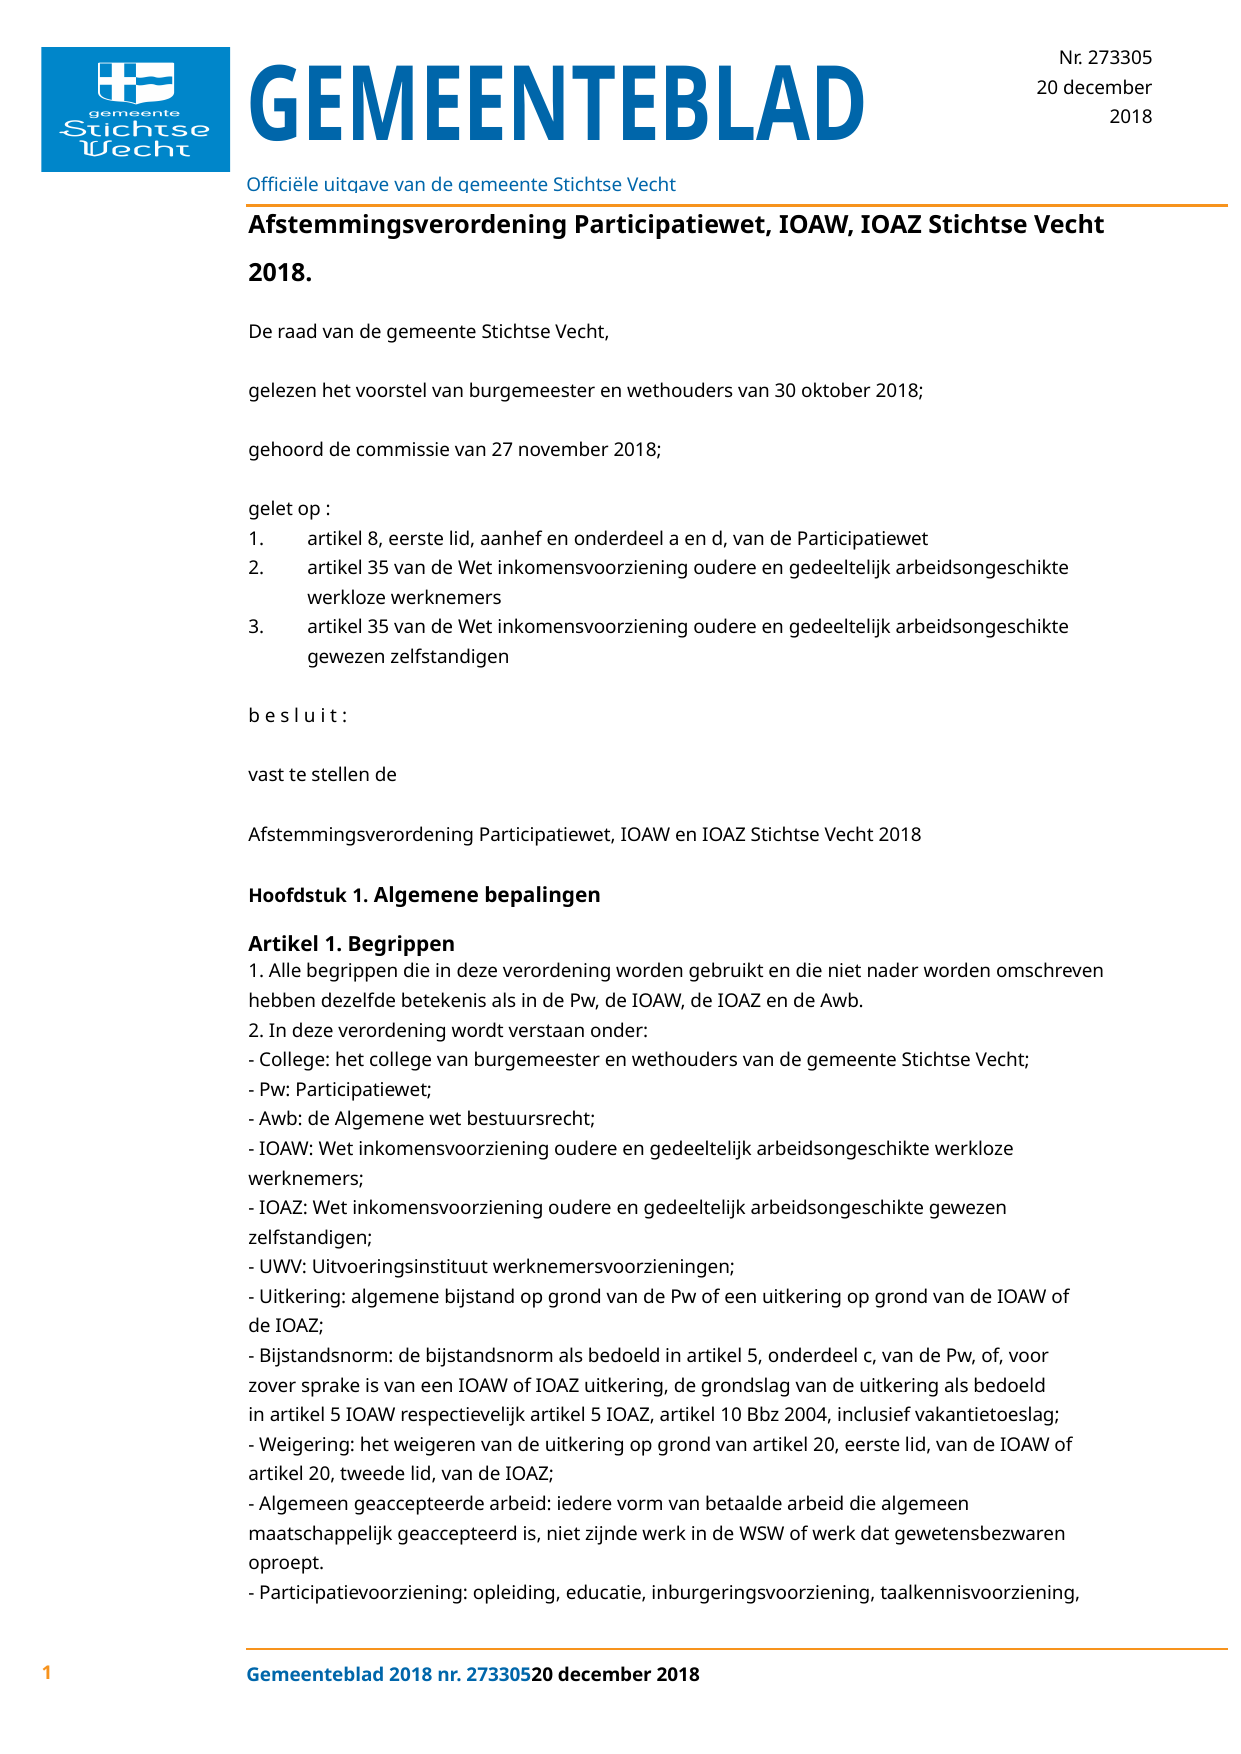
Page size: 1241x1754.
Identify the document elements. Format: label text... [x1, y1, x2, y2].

text Artikel 1. Begrippen [248, 929, 1152, 958]
text - IOAW: Wet inkomensvoorziening oudere en gedeeltelijk arbeidsongeschikte werkloze [248, 1135, 1152, 1161]
text in artikel 5 IOAW respectievelijk artikel 5 IOAZ, artikel 10 Bbz 2004, inclusief vakantietoeslag; [248, 1401, 1152, 1427]
text gelet op : [248, 495, 1152, 521]
picture [137, 63, 174, 103]
text artikel 20, tweede lid, van de IOAZ; [248, 1461, 1152, 1486]
text - Bijstandsnorm: de bijstandsnorm als bedoeld in artikel 5, onderdeel c, van de Pw, of, voor [248, 1342, 1152, 1368]
text - Participatievoorziening: opleiding, educatie, inburgeringsvoorziening, taalkennisvoorziening, [248, 1579, 1152, 1605]
text zover sprake is van een IOAW of IOAZ uitkering, de grondslag van de uitkering als bedoeld [248, 1372, 1152, 1398]
text de IOAZ; [248, 1313, 1152, 1338]
text 2. In deze verordening wordt verstaan onder: [248, 1017, 1152, 1043]
text werknemers; [248, 1165, 1152, 1191]
picture [99, 63, 135, 101]
text gehoord de commissie van 27 november 2018; [248, 436, 1152, 462]
list artikel 35 van de Wet inkomensvoorziening oudere en gedeeltelijk arbeidsongeschikte werkloze werknemers [248, 554, 1152, 610]
text b e s l u i t : [248, 702, 1152, 728]
text - Pw: Participatiewet; [248, 1076, 1152, 1102]
text maatschappelijk geaccepteerd is, niet zijnde werk in de WSW of werk dat gewetensbezwaren [248, 1520, 1152, 1546]
text - Weigering: het weigeren van de uitkering op grond van artikel 20, eerste lid, van de IOAW of [248, 1431, 1152, 1457]
text - Awb: de Algemene wet bestuursrecht; [248, 1106, 1152, 1131]
text Afstemmingsverordening Participatiewet, IOAW en IOAZ Stichtse Vecht 2018 [248, 821, 1152, 847]
text - Uitkering: algemene bijstand op grond van de Pw of een uitkering op grond van de IOAW of [248, 1283, 1152, 1309]
text - College: het college van burgemeester en wethouders van de gemeente Stichtse Vecht; [248, 1046, 1152, 1072]
text vast te stellen de [248, 762, 1152, 787]
text 1. Alle begrippen die in deze verordening worden gebruikt en die niet nader worden omschreven hebben dezelfde betekenis als in de Pw, de IOAW, de IOAZ en de Awb. [248, 958, 1152, 1013]
text oproept. [248, 1549, 1152, 1575]
text gelezen het voorstel van burgemeester en wethouders van 30 oktober 2018; [248, 377, 1152, 403]
text - IOAZ: Wet inkomensvoorziening oudere en gedeeltelijk arbeidsongeschikte gewezen [248, 1194, 1152, 1220]
text - UWV: Uitvoeringsinstituut werknemersvoorzieningen; [248, 1253, 1152, 1279]
text - Algemeen geaccepteerde arbeid: iedere vorm van betaalde arbeid die algemeen [248, 1490, 1152, 1516]
text Hoofdstuk 1. Algemene bepalingen [248, 880, 1152, 908]
list artikel 35 van de Wet inkomensvoorziening oudere en gedeeltelijk arbeidsongeschikte gewezen zelfstandigen [248, 614, 1152, 669]
text De raad van de gemeente Stichtse Vecht, [248, 318, 1152, 344]
text zelfstandigen; [248, 1224, 1152, 1250]
list artikel 8, eerste lid, aanhef en onderdeel a en d, van de Participatiewet [248, 525, 1152, 551]
text Afstemmingsverordening Participatiewet, IOAW, IOAZ Stichtse Vecht 2018. [248, 207, 1152, 288]
